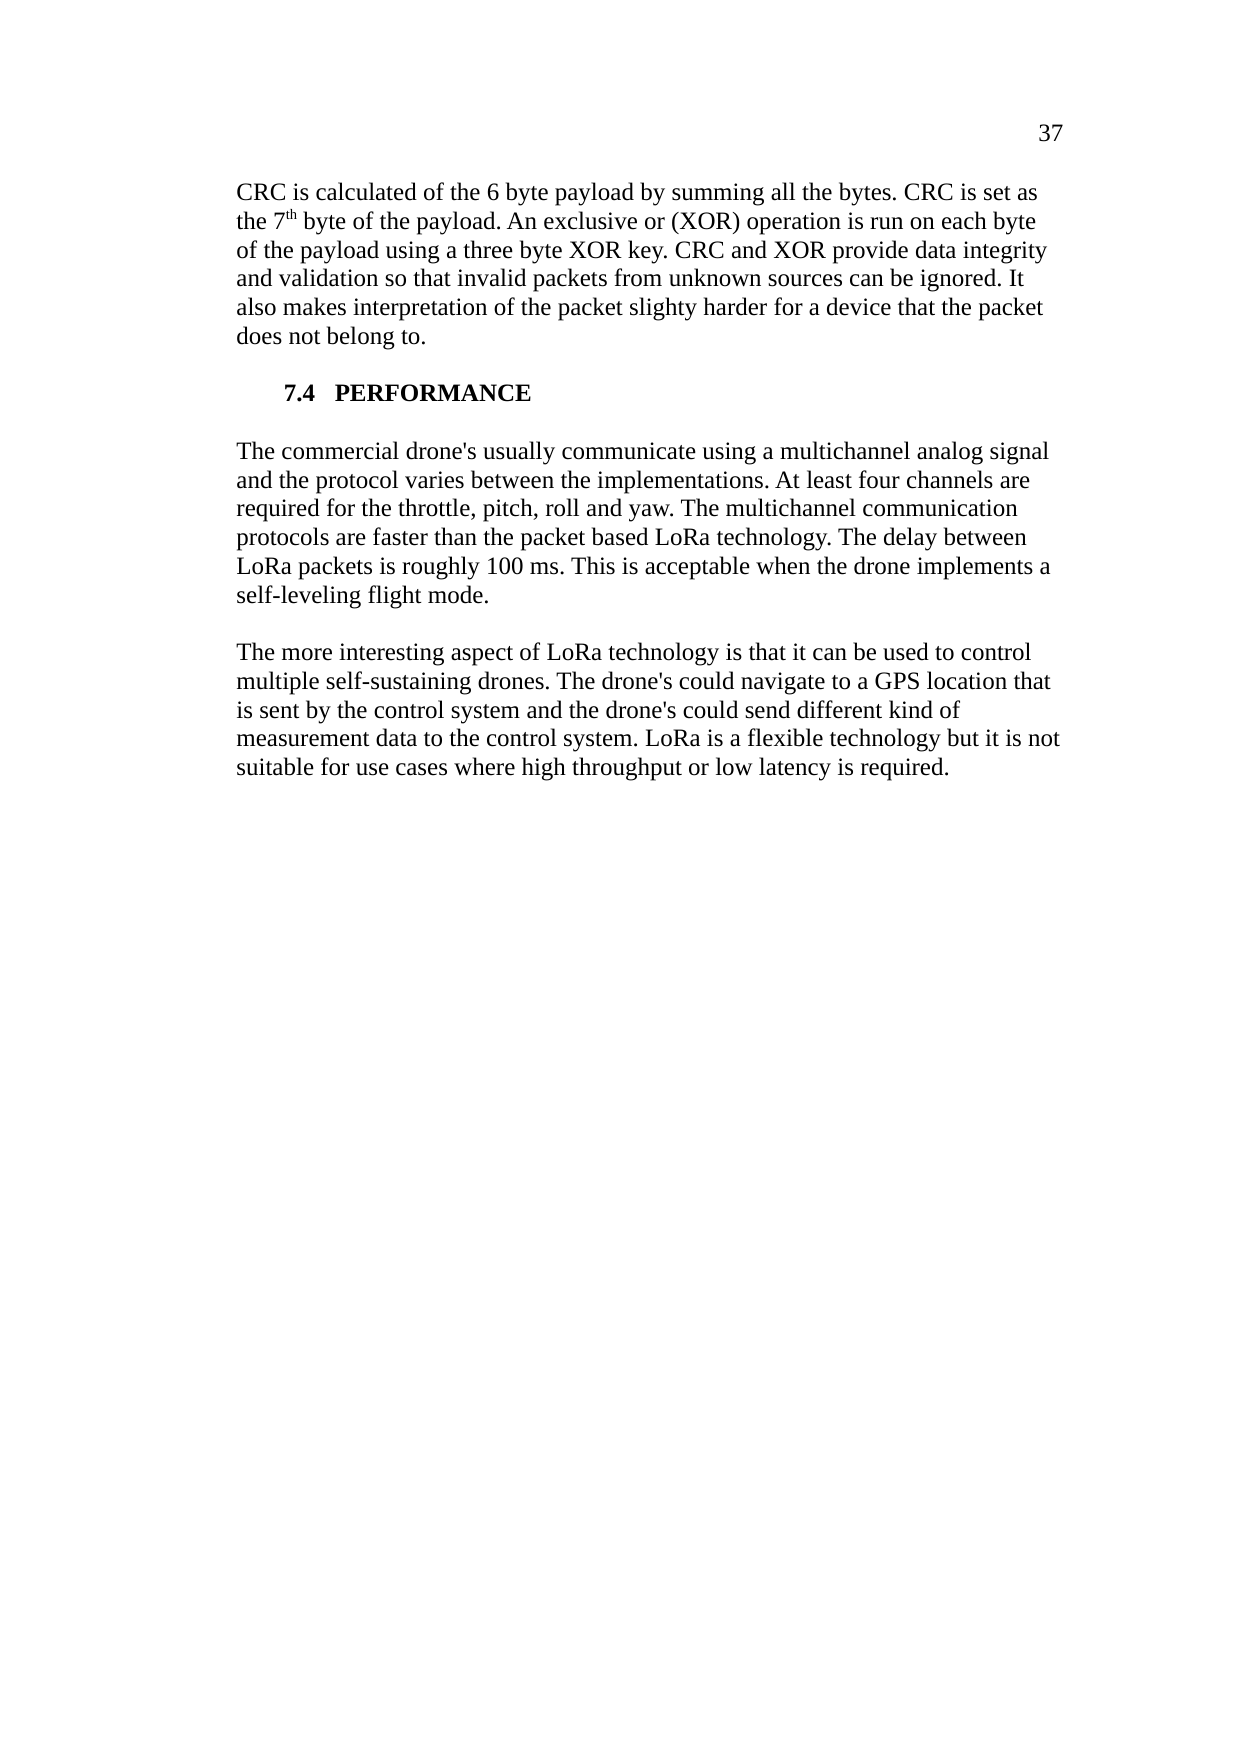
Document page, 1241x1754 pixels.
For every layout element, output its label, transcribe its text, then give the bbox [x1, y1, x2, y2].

text The commercial drone's usually communicate using a multichannel analog signal and the protocol varies between the implementations. At least four channels are required for the throttle, pitch, roll and yaw. The multichannel communication protocols are faster than the packet based LoRa technology. The delay between LoRa packets is roughly 100 ms. This is acceptable when the drone implements a self-leveling flight mode. [236, 436, 1063, 608]
text CRC is calculated of the 6 byte payload by summing all the bytes. CRC is set as the 7th byte of the payload. An exclusive or (XOR) operation is run on each byte of the payload using a three byte XOR key. CRC and XOR provide data integrity and validation so that invalid packets from unknown sources can be ignored. It also makes interpretation of the packet slighty harder for a device that the packet does not belong to. [236, 177, 1063, 350]
subtitle Performance [283, 378, 1063, 407]
text The more interesting aspect of LoRa technology is that it can be used to control multiple self-sustaining drones. The drone's could navigate to a GPS location that is sent by the control system and the drone's could send different kind of measurement data to the control system. LoRa is a flexible technology but it is not suitable for use cases where high throughput or low latency is required. [236, 637, 1063, 781]
